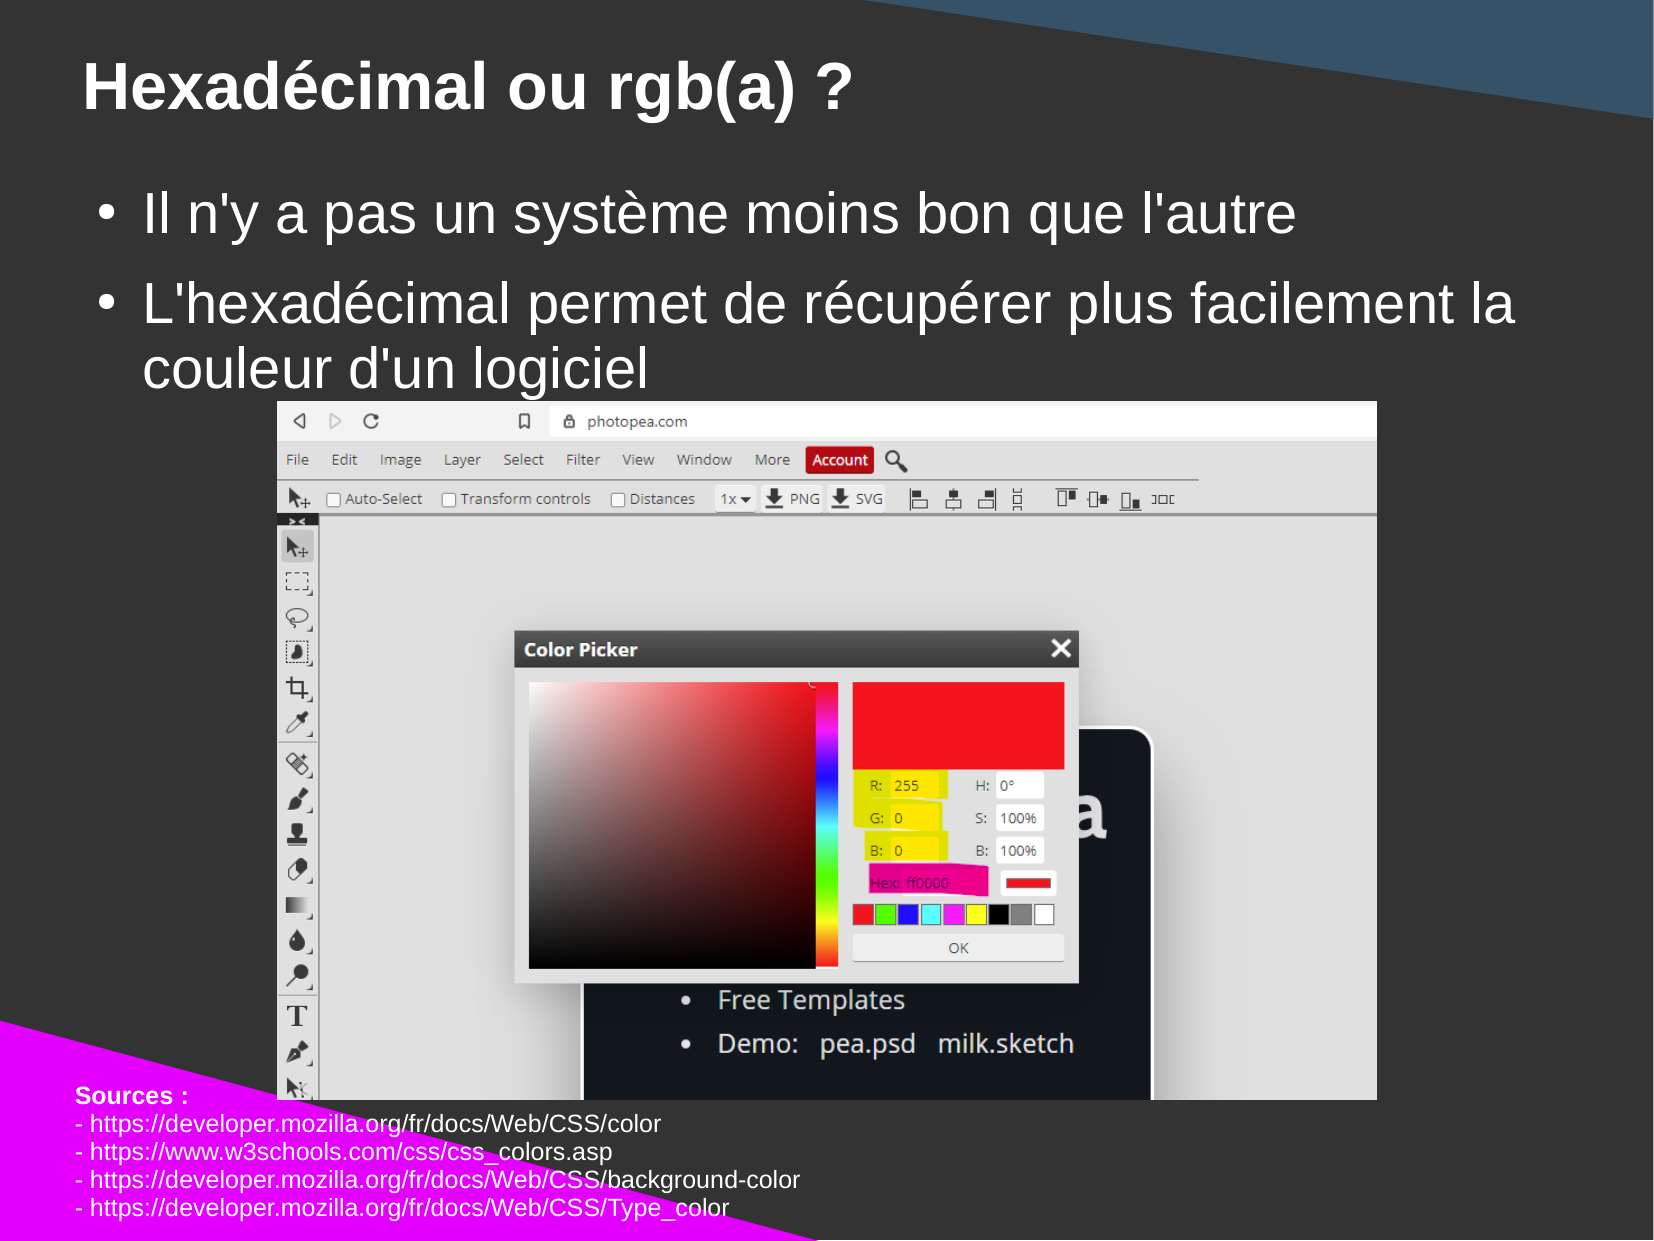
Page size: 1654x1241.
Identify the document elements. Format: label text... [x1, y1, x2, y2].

picture [277, 401, 1377, 1101]
text_box [864, 0, 1654, 119]
list Il n'y a pas un système moins bon que l'autre L'hexadécimal permet de récupérer plus facilement la couleur d'un logiciel [80, 180, 1605, 402]
text_box Sources : - https://developer.mozilla.org/fr/docs/Web/CSS/color - https://www.w3schools.com/css/css_colors.asp - https://developer.mozilla.org/fr/docs/Web/CSS/background-color - https://developer.mozilla.org/fr/docs/Web/CSS/Type_color [60, 1074, 1546, 1241]
title Hexadécimal ou rgb(a) ? [82, 49, 1571, 162]
text_box [0, 1020, 199, 1241]
